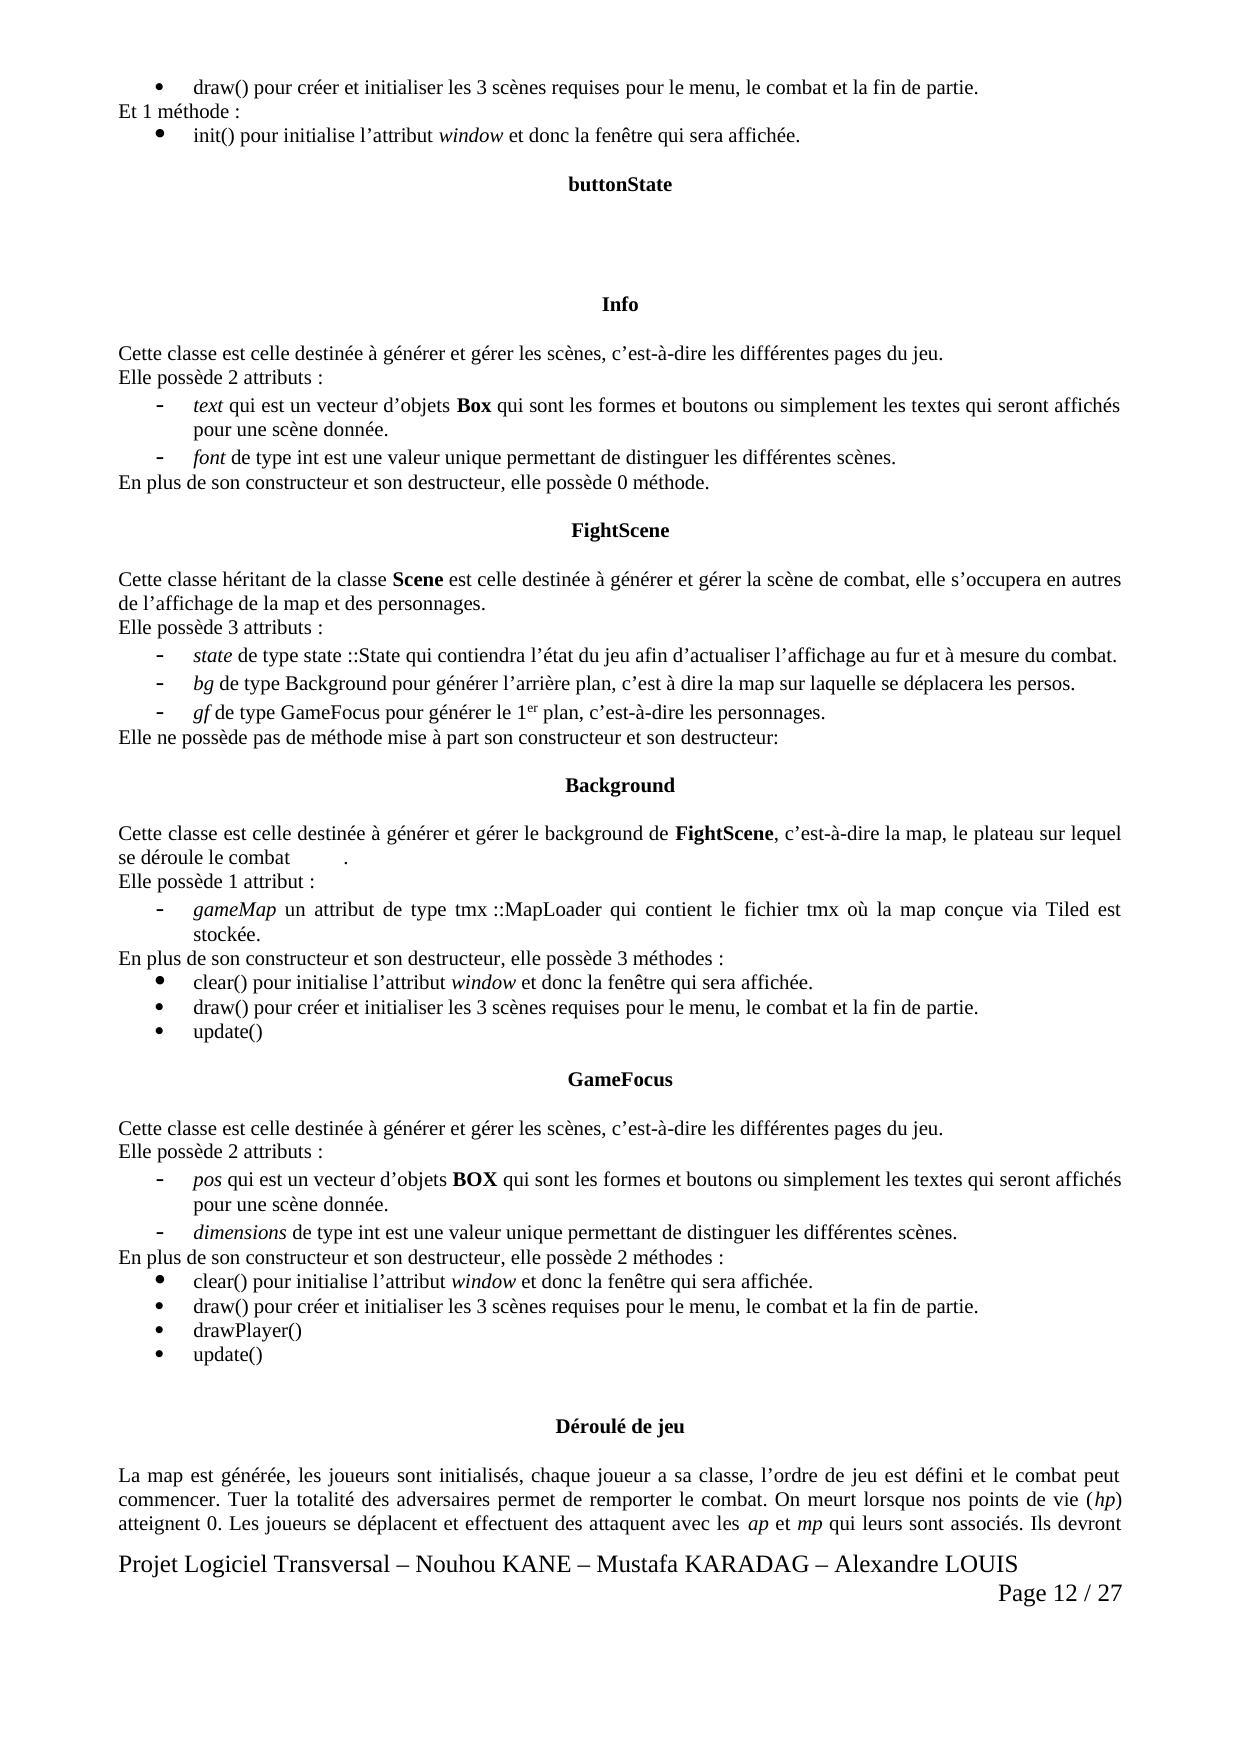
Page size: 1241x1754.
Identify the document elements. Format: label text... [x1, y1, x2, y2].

text Elle ne possède pas de méthode mise à part son constructeur et son destructeur: [118, 725, 1122, 749]
list font de type int est une valeur unique permettant de distinguer les différentes scènes. [156, 441, 1122, 470]
text Elle possède 2 attributs : [118, 1139, 1122, 1163]
list state de type state ::State qui contiendra l’état du jeu afin d’actualiser l’affichage au fur et à mesure du combat. [156, 639, 1122, 667]
text En plus de son constructeur et son destructeur, elle possède 0 méthode. [118, 470, 1122, 494]
text Cette classe est celle destinée à générer et gérer le background de FightScene, c’est-à-dire la map, le plateau sur lequel se déroule le combat . [118, 821, 1122, 869]
list update() [156, 1342, 1122, 1366]
list draw() pour créer et initialiser les 3 scènes requises pour le menu, le combat et la fin de partie. [156, 995, 1122, 1019]
list bg de type Background pour générer l’arrière plan, c’est à dire la map sur laquelle se déplacera les persos. [156, 667, 1122, 696]
list init() pour initialise l’attribut window et donc la fenêtre qui sera affichée. [156, 123, 1122, 148]
text Elle possède 1 attribut : [118, 869, 1122, 893]
list clear() pour initialise l’attribut window et donc la fenêtre qui sera affichée. [156, 970, 1122, 995]
list clear() pour initialise l’attribut window et donc la fenêtre qui sera affichée. [156, 1269, 1122, 1294]
text Cette classe est celle destinée à générer et gérer les scènes, c’est-à-dire les différentes pages du jeu. [118, 341, 1122, 364]
list drawPlayer() [156, 1318, 1122, 1342]
text Cette classe est celle destinée à générer et gérer les scènes, c’est-à-dire les différentes pages du jeu. [118, 1115, 1122, 1139]
list gf de type GameFocus pour générer le 1er plan, c’est-à-dire les personnages. [156, 696, 1122, 725]
list pos qui est un vecteur d’objets BOX qui sont les formes et boutons ou simplement les textes qui seront affichés pour une scène donnée. [156, 1163, 1122, 1216]
text GameFocus [118, 1067, 1122, 1091]
text buttonState [118, 172, 1122, 196]
text Elle possède 2 attributs : [118, 364, 1122, 389]
list dimensions de type int est une valeur unique permettant de distinguer les différentes scènes. [156, 1216, 1122, 1245]
list update() [156, 1019, 1122, 1043]
text Info [118, 292, 1122, 316]
text Cette classe héritant de la classe Scene est celle destinée à générer et gérer la scène de combat, elle s’occupera en autres de l’affichage de la map et des personnages. [118, 566, 1122, 614]
text Et 1 méthode : [118, 99, 1122, 123]
text En plus de son constructeur et son destructeur, elle possède 3 méthodes : [118, 946, 1122, 970]
text Déroulé de jeu [118, 1414, 1122, 1438]
text En plus de son constructeur et son destructeur, elle possède 2 méthodes : [118, 1245, 1122, 1269]
text Elle possède 3 attributs : [118, 614, 1122, 639]
list gameMap un attribut de type tmx ::MapLoader qui contient le fichier tmx où la map conçue via Tiled est stockée. [156, 893, 1122, 946]
text FightScene [118, 518, 1122, 542]
text La map est générée, les joueurs sont initialisés, chaque joueur a sa classe, l’ordre de jeu est défini et le combat peut commencer. Tuer la totalité des adversaires permet de remporter le combat. On meurt lorsque nos points de vie (hp) atteignent 0. Les joueurs se déplacent et effectuent des attaquent avec les ap et mp qui leurs sont associés. Ils devront [118, 1462, 1122, 1535]
list draw() pour créer et initialiser les 3 scènes requises pour le menu, le combat et la fin de partie. [156, 75, 1122, 99]
list draw() pour créer et initialiser les 3 scènes requises pour le menu, le combat et la fin de partie. [156, 1294, 1122, 1318]
text Background [118, 773, 1122, 797]
list text qui est un vecteur d’objets Box qui sont les formes et boutons ou simplement les textes qui seront affichés pour une scène donnée. [156, 389, 1122, 441]
